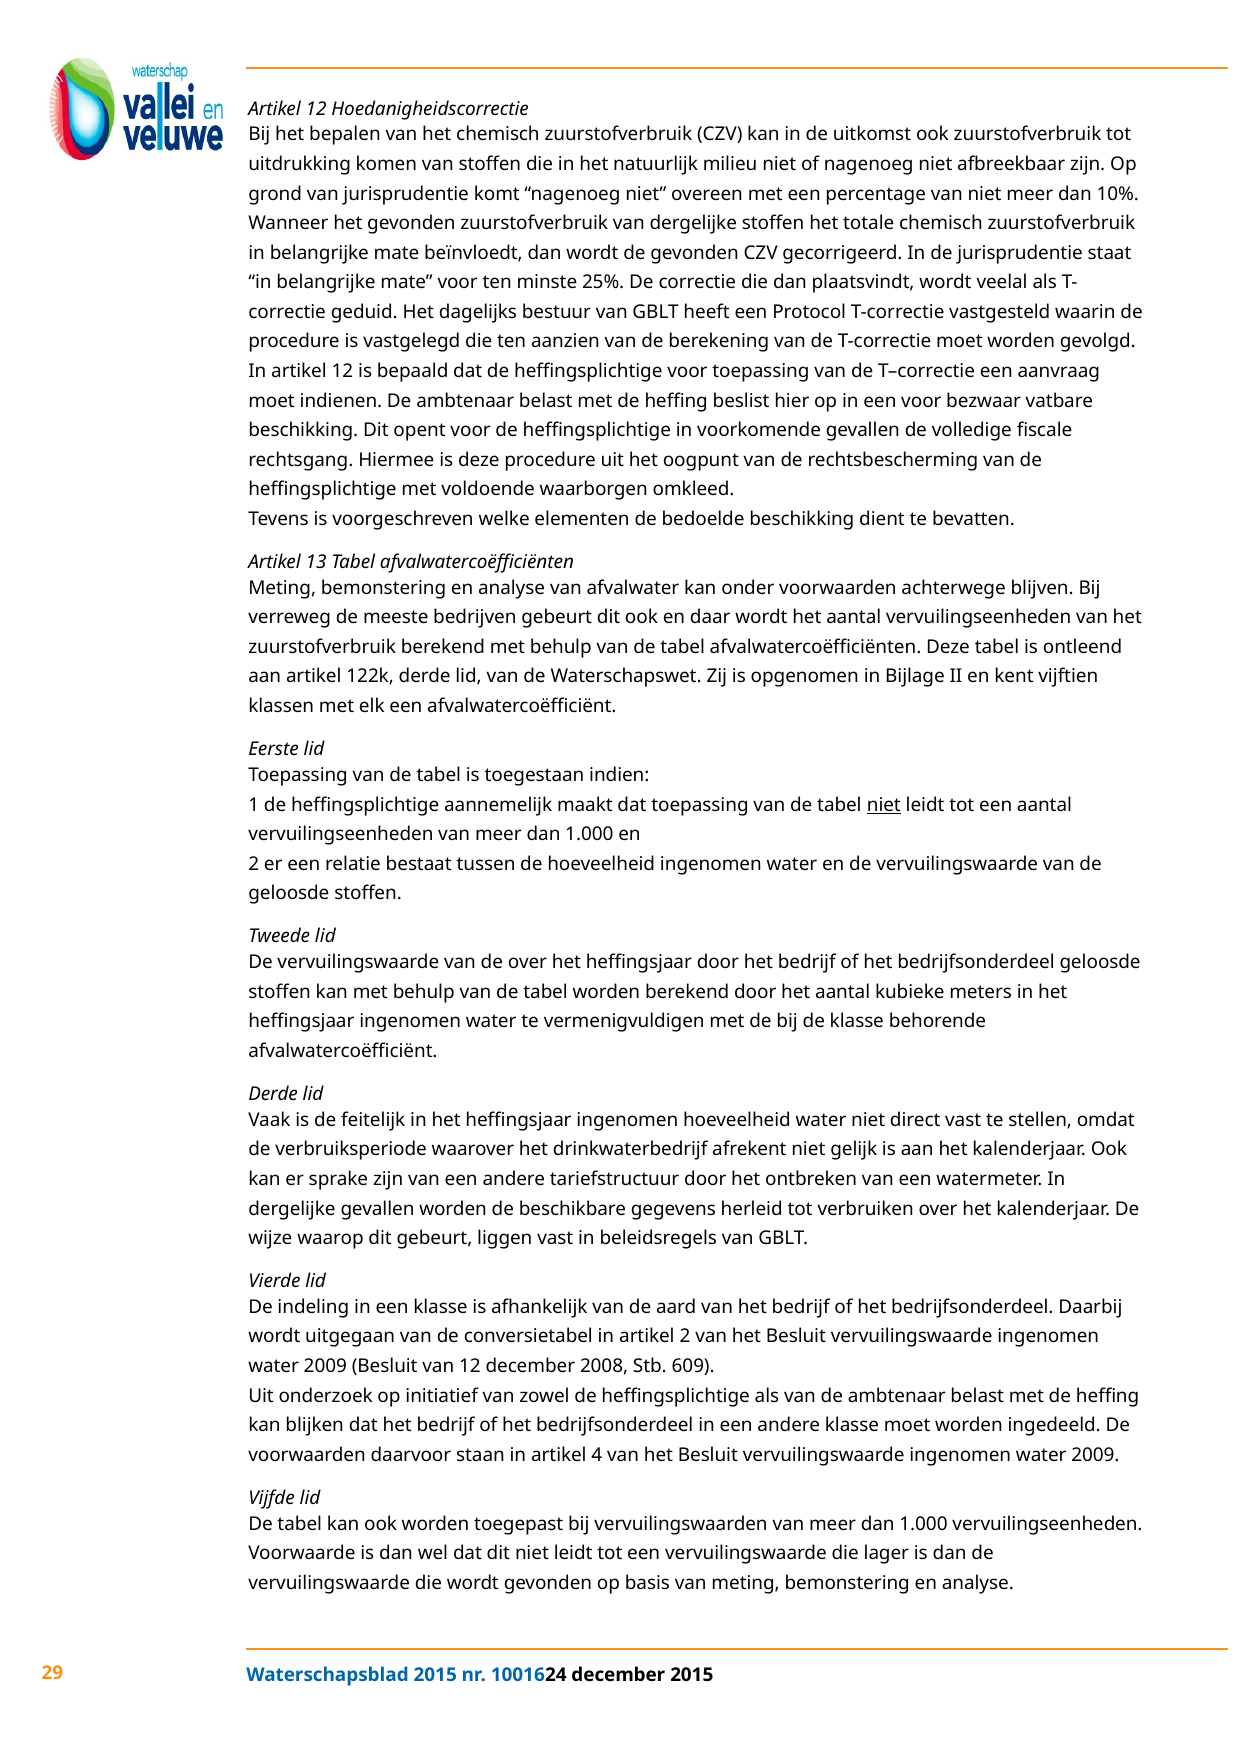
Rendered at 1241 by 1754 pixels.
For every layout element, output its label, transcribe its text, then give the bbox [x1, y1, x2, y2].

text Meting, bemonstering en analyse van afvalwater kan onder voorwaarden achterwege blijven. Bij verreweg de meeste bedrijven gebeurt dit ook en daar wordt het aantal vervuilingseenheden van het zuurstofverbruik berekend met behulp van de tabel afvalwatercoëfficiënten. Deze tabel is ontleend aan artikel 122k, derde lid, van de Waterschapswet. Zij is opgenomen in Bijlage II en kent vijftien klassen met elk een afvalwatercoëfficiënt. [248, 574, 1152, 718]
text De indeling in een klasse is afhankelijk van de aard van het bedrijf of het bedrijfsonderdeel. Daarbij wordt uitgegaan van de conversietabel in artikel 2 van het Besluit vervuilingswaarde ingenomen water 2009 (Besluit van 12 december 2008, Stb. 609). [248, 1293, 1152, 1378]
text Eerste lid [248, 735, 1152, 761]
text Toepassing van de tabel is toegestaan indien: [248, 761, 1152, 787]
text Tweede lid [248, 923, 1152, 948]
text De tabel kan ook worden toegepast bij vervuilingswaarden van meer dan 1.000 vervuilingseenheden. Voorwaarde is dan wel dat dit niet leidt tot een vervuilingswaarde die lager is dan de vervuilingswaarde die wordt gevonden op basis van meting, bemonstering en analyse. [248, 1510, 1152, 1595]
text Vierde lid [248, 1267, 1152, 1293]
text Artikel 12 Hoedanigheidscorrectie [248, 95, 1152, 121]
text Vijfde lid [248, 1484, 1152, 1510]
picture [41, 47, 231, 172]
text De vervuilingswaarde van de over het heffingsjaar door het bedrijf of het bedrijfsonderdeel geloosde stoffen kan met behulp van de tabel worden berekend door het aantal kubieke meters in het heffingsjaar ingenomen water te vermenigvuldigen met de bij de klasse behorende afvalwatercoëfficiënt. [248, 948, 1152, 1063]
text Derde lid [248, 1080, 1152, 1106]
text Bij het bepalen van het chemisch zuurstofverbruik (CZV) kan in de uitkomst ook zuurstofverbruik tot uitdrukking komen van stoffen die in het natuurlijk milieu niet of nagenoeg niet afbreekbaar zijn. Op grond van jurisprudentie komt “nagenoeg niet” overeen met een percentage van niet meer dan 10%. Wanneer het gevonden zuurstofverbruik van dergelijke stoffen het totale chemisch zuurstofverbruik in belangrijke mate beïnvloedt, dan wordt de gevonden CZV gecorrigeerd. In de jurisprudentie staat “in belangrijke mate” voor ten minste 25%. De correctie die dan plaatsvindt, wordt veelal als T-correctie geduid. Het dagelijks bestuur van GBLT heeft een Protocol T-correctie vastgesteld waarin de procedure is vastgelegd die ten aanzien van de berekening van de T-correctie moet worden gevolgd. [248, 121, 1152, 353]
text Uit onderzoek op initiatief van zowel de heffingsplichtige als van de ambtenaar belast met de heffing kan blijken dat het bedrijf of het bedrijfsonderdeel in een andere klasse moet worden ingedeeld. De voorwaarden daarvoor staan in artikel 4 van het Besluit vervuilingswaarde ingenomen water 2009. [248, 1382, 1152, 1467]
text Tevens is voorgeschreven welke elementen de bedoelde beschikking dient te bevatten. [248, 505, 1152, 531]
text Artikel 13 Tabel afvalwatercoëfficiënten [248, 548, 1152, 574]
text 1 de heffingsplichtige aannemelijk maakt dat toepassing van de tabel niet leidt tot een aantal vervuilingseenheden van meer dan 1.000 en [248, 791, 1152, 846]
text Vaak is de feitelijk in het heffingsjaar ingenomen hoeveelheid water niet direct vast te stellen, omdat de verbruiksperiode waarover het drinkwaterbedrijf afrekent niet gelijk is aan het kalenderjaar. Ook kan er sprake zijn van een andere tariefstructuur door het ontbreken van een watermeter. In dergelijke gevallen worden de beschikbare gegevens herleid tot verbruiken over het kalenderjaar. De wijze waarop dit gebeurt, liggen vast in beleidsregels van GBLT. [248, 1106, 1152, 1250]
text 2 er een relatie bestaat tussen de hoeveelheid ingenomen water en de vervuilingswaarde van de geloosde stoffen. [248, 850, 1152, 905]
text In artikel 12 is bepaald dat de heffingsplichtige voor toepassing van de T–correctie een aanvraag moet indienen. De ambtenaar belast met de heffing beslist hier op in een voor bezwaar vatbare beschikking. Dit opent voor de heffingsplichtige in voorkomende gevallen de volledige fiscale rechtsgang. Hiermee is deze procedure uit het oogpunt van de rechtsbescherming van de heffingsplichtige met voldoende waarborgen omkleed. [248, 357, 1152, 501]
